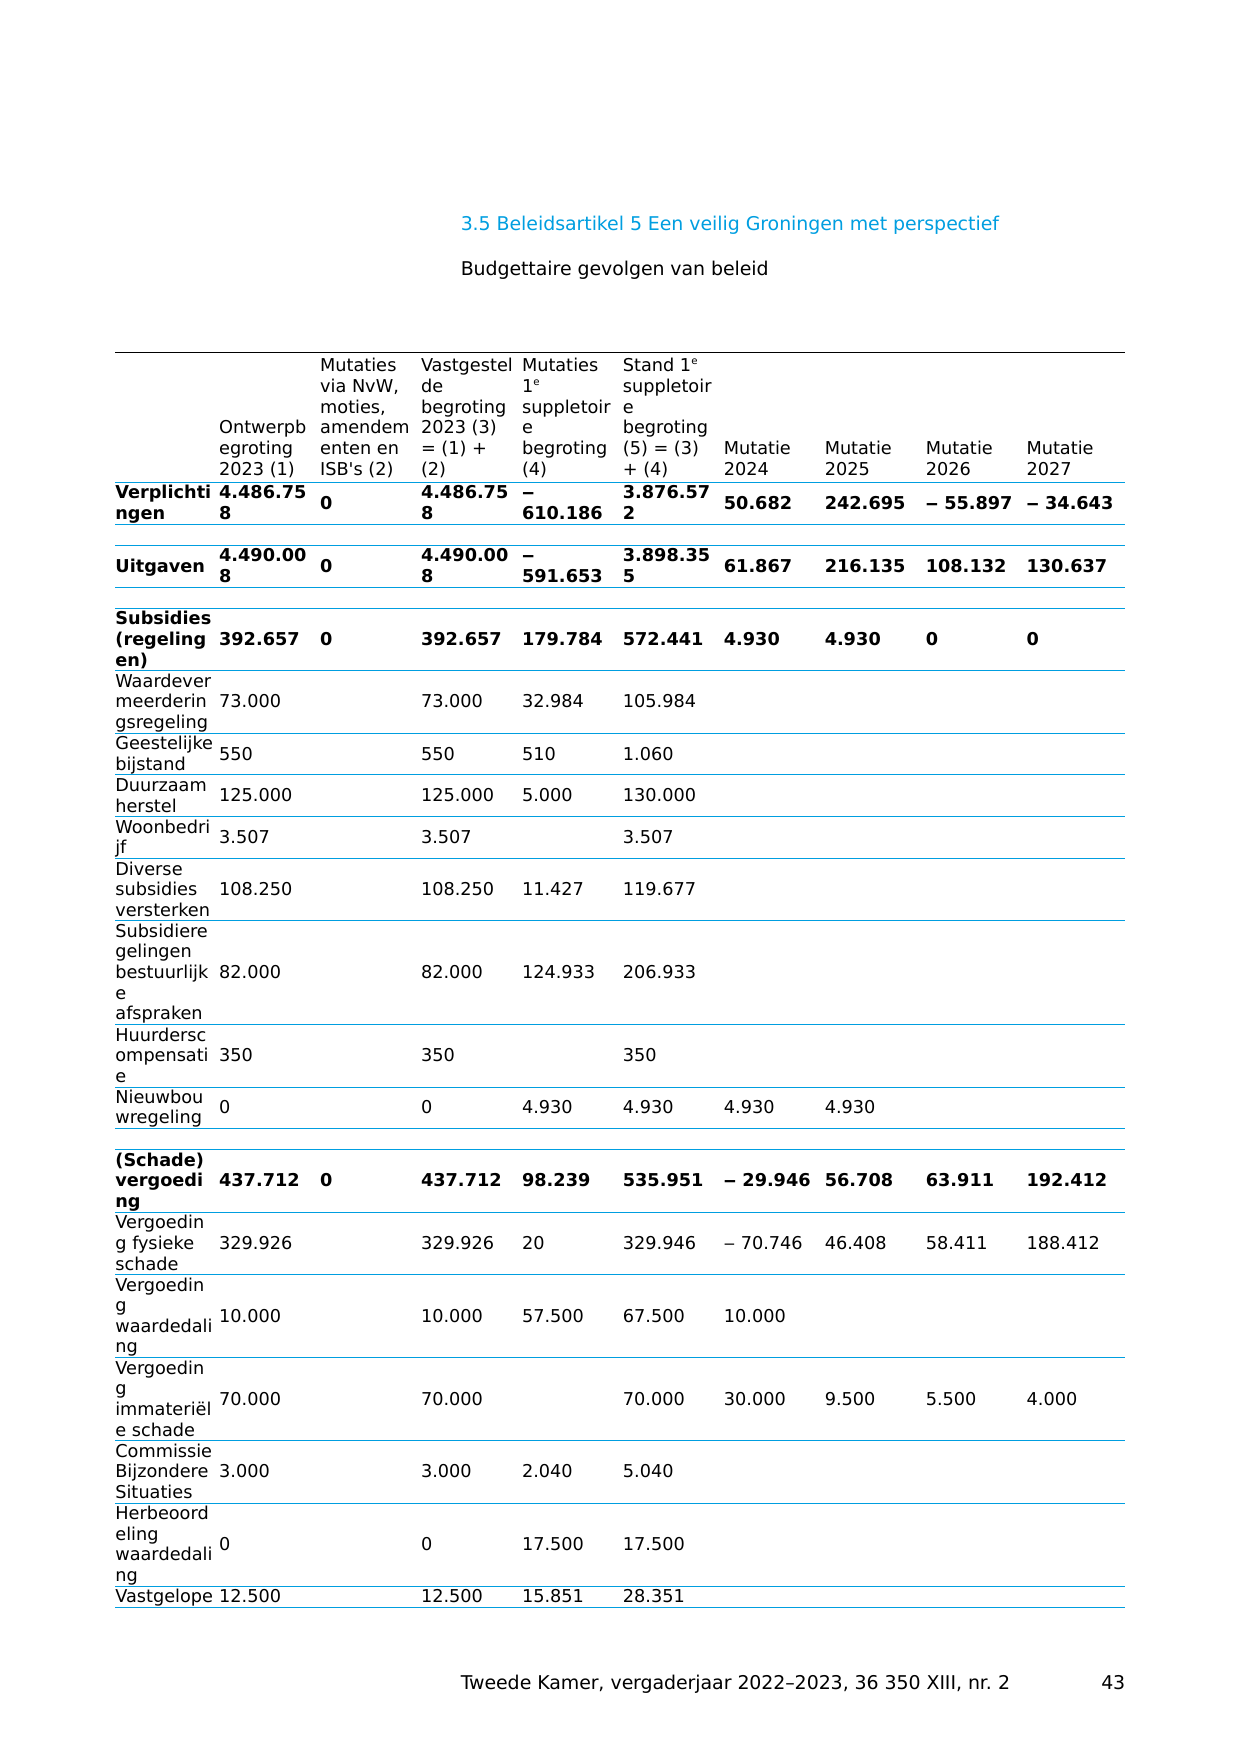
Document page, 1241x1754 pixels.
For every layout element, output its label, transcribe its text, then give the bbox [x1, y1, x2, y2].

table_cell Subsidies (regelingen) [115, 609, 216, 670]
table_cell 10.000 [418, 1275, 519, 1357]
table_cell 392.657 [216, 609, 317, 670]
table_cell [721, 734, 822, 774]
table_cell [822, 1025, 923, 1086]
table_cell [721, 1441, 822, 1502]
table_cell 70.000 [418, 1358, 519, 1440]
table_cell [923, 1025, 1023, 1086]
table_cell 50.682 [721, 483, 822, 524]
table_cell 3.507 [620, 817, 721, 858]
table_cell 242.695 [822, 483, 923, 524]
table_cell [418, 588, 519, 608]
table_cell 12.500 [418, 1587, 519, 1607]
table_cell 9.500 [822, 1358, 923, 1440]
table_cell [620, 525, 721, 545]
table_cell [721, 921, 822, 1024]
table_cell Woonbedrijf [115, 817, 216, 858]
table_cell [317, 1025, 418, 1086]
table_cell [721, 525, 822, 545]
table_cell 1.060 [620, 734, 721, 774]
table_cell Mutaties via NvW, moties, amendementen en ISB's (2) [317, 353, 418, 482]
table_cell [923, 1441, 1023, 1502]
table_cell 30.000 [721, 1358, 822, 1440]
table_cell 4.930 [519, 1088, 620, 1128]
table_cell [721, 671, 822, 733]
table_cell 20 [519, 1213, 620, 1274]
table_cell 0 [317, 546, 418, 587]
table_cell 4.490.008 [216, 546, 317, 587]
table_cell 0 [317, 1150, 418, 1212]
table_cell Mutatie 2027 [1024, 353, 1125, 482]
table_cell [519, 588, 620, 608]
table_cell Subsidieregelingen bestuurlijke afspraken [115, 921, 216, 1024]
table_cell 192.412 [1024, 1150, 1125, 1212]
table_cell ‒ 29.946 [721, 1150, 822, 1212]
table_cell 188.412 [1024, 1213, 1125, 1274]
table_cell 0 [317, 609, 418, 670]
table_cell 108.250 [216, 859, 317, 920]
table_cell 0 [923, 609, 1023, 670]
table_cell [317, 1504, 418, 1586]
table_cell 3.876.572 [620, 483, 721, 524]
table_cell [216, 525, 317, 545]
table_cell 98.239 [519, 1150, 620, 1212]
table_cell 82.000 [418, 921, 519, 1024]
table_cell 206.933 [620, 921, 721, 1024]
table_cell Vergoeding fysieke schade [115, 1213, 216, 1274]
table_cell [822, 588, 923, 608]
table_cell [822, 1129, 923, 1149]
table_cell [216, 588, 317, 608]
table_cell [721, 859, 822, 920]
table_cell [1024, 859, 1125, 920]
table_cell 510 [519, 734, 620, 774]
table_cell Mutatie 2024 [721, 353, 822, 482]
table_cell Vastgestelde begroting 2023 (3) = (1) + (2) [418, 353, 519, 482]
table_cell 329.926 [418, 1213, 519, 1274]
table_cell 10.000 [216, 1275, 317, 1357]
table_cell [1024, 525, 1125, 545]
table_cell [1024, 1129, 1125, 1149]
table_cell 535.951 [620, 1150, 721, 1212]
table_cell Vergoeding immateriële schade [115, 1358, 216, 1440]
table_cell Commissie Bijzondere Situaties [115, 1441, 216, 1502]
table_cell [923, 1275, 1023, 1357]
table_cell [317, 1213, 418, 1274]
table_cell [923, 588, 1023, 608]
table_cell [822, 921, 923, 1024]
table_cell 5.500 [923, 1358, 1023, 1440]
table_cell Ontwerpbegroting 2023 (1) [216, 353, 317, 482]
table_cell Uitgaven [115, 546, 216, 587]
table_cell [721, 817, 822, 858]
table_cell [317, 859, 418, 920]
table_cell Verplichtingen [115, 483, 216, 524]
table_cell [822, 1504, 923, 1586]
table_cell [1024, 1504, 1125, 1586]
table_cell 10.000 [721, 1275, 822, 1357]
table_cell 108.250 [418, 859, 519, 920]
table_cell 350 [418, 1025, 519, 1086]
table_cell 73.000 [216, 671, 317, 733]
table_cell ‒ 591.653 [519, 546, 620, 587]
table_cell (Schade)vergoeding [115, 1150, 216, 1212]
table_cell 70.000 [216, 1358, 317, 1440]
table_cell 4.930 [721, 1088, 822, 1128]
table_cell [418, 525, 519, 545]
table_cell [519, 1358, 620, 1440]
table_cell 4.486.758 [418, 483, 519, 524]
table_cell [923, 525, 1023, 545]
table_cell 3.507 [418, 817, 519, 858]
table_cell 12.500 [216, 1587, 317, 1607]
table_cell [1024, 1025, 1125, 1086]
table_cell 3.000 [418, 1441, 519, 1502]
table_cell 2.040 [519, 1441, 620, 1502]
table_cell [317, 1275, 418, 1357]
table_cell [1024, 1275, 1125, 1357]
table_cell [115, 1129, 216, 1149]
table_cell [721, 588, 822, 608]
table_cell Mutatie 2026 [923, 353, 1023, 482]
table_cell 329.926 [216, 1213, 317, 1274]
table_cell 130.637 [1024, 546, 1125, 587]
table_cell [317, 1358, 418, 1440]
table_cell [923, 817, 1023, 858]
title Budgettaire gevolgen van beleid [461, 258, 1125, 280]
table_cell 82.000 [216, 921, 317, 1024]
table_cell 329.946 [620, 1213, 721, 1274]
table_cell [1024, 775, 1125, 816]
table_cell [519, 1025, 620, 1086]
table_cell Vergoeding waardedaling [115, 1275, 216, 1357]
table_cell 124.933 [519, 921, 620, 1024]
table_cell Nieuwbouwregeling [115, 1088, 216, 1128]
table_cell [721, 775, 822, 816]
table_cell 5.040 [620, 1441, 721, 1502]
table_header Tabel 23 Budgettaire gevolgen van beleid art. 5 Een veilig Groningen met perspectief (Eerste suppletoire begroting) (bedragen x € 1.000) [115, 304, 1125, 352]
table_cell 550 [418, 734, 519, 774]
table_cell 130.000 [620, 775, 721, 816]
table_cell [317, 1587, 418, 1607]
table_cell Duurzaam herstel [115, 775, 216, 816]
table_cell 4.930 [620, 1088, 721, 1128]
table_cell [822, 525, 923, 545]
table_cell Huurderscompensatie [115, 1025, 216, 1086]
table_cell 350 [620, 1025, 721, 1086]
table_cell 119.677 [620, 859, 721, 920]
table_cell [317, 671, 418, 733]
table_cell 4.486.758 [216, 483, 317, 524]
table_cell 108.132 [923, 546, 1023, 587]
table_cell Mutatie 2025 [822, 353, 923, 482]
table_cell [115, 588, 216, 608]
table_cell [923, 734, 1023, 774]
table_cell [317, 921, 418, 1024]
table_cell 125.000 [418, 775, 519, 816]
table_cell 15.851 [519, 1587, 620, 1607]
table_cell [721, 1587, 822, 1607]
table_cell 3.898.355 [620, 546, 721, 587]
table_cell [317, 817, 418, 858]
table_cell 56.708 [822, 1150, 923, 1212]
table_cell [1024, 921, 1125, 1024]
table_cell 0 [418, 1088, 519, 1128]
table_cell 550 [216, 734, 317, 774]
table_cell [620, 588, 721, 608]
title 3.5 Beleidsartikel 5 Een veilig Groningen met perspectief [461, 213, 1125, 235]
table_cell [115, 525, 216, 545]
table_cell 32.984 [519, 671, 620, 733]
table_cell [822, 1275, 923, 1357]
table_cell [1024, 817, 1125, 858]
table_cell ‒ 34.643 [1024, 483, 1125, 524]
table_cell 0 [1024, 609, 1125, 670]
table_cell [317, 1088, 418, 1128]
table_cell [1024, 1441, 1125, 1502]
table_cell [519, 1129, 620, 1149]
table_cell [519, 525, 620, 545]
table_cell 125.000 [216, 775, 317, 816]
table_cell 58.411 [923, 1213, 1023, 1274]
table_cell [317, 1441, 418, 1502]
table_cell [418, 1129, 519, 1149]
table_cell [923, 1088, 1023, 1128]
table_cell 17.500 [519, 1504, 620, 1586]
table_cell 17.500 [620, 1504, 721, 1586]
table_cell 3.507 [216, 817, 317, 858]
table_cell [923, 775, 1023, 816]
table_cell 67.500 [620, 1275, 721, 1357]
table_cell Waardevermeerderingsregeling [115, 671, 216, 733]
table_cell ‒ 55.897 [923, 483, 1023, 524]
table_cell [923, 1504, 1023, 1586]
table_cell 4.000 [1024, 1358, 1125, 1440]
table_cell 4.930 [822, 609, 923, 670]
table_cell Stand 1e suppletoire begroting (5) = (3) + (4) [620, 353, 721, 482]
table_cell [822, 671, 923, 733]
table_cell 105.984 [620, 671, 721, 733]
table_cell 0 [317, 483, 418, 524]
table_cell 437.712 [418, 1150, 519, 1212]
table_cell Herbeoordeling waardedaling [115, 1504, 216, 1586]
table_cell [620, 1129, 721, 1149]
table_cell [115, 353, 216, 482]
table_cell [822, 1587, 923, 1607]
table_cell 4.930 [822, 1088, 923, 1128]
table_cell Geestelijke bijstand [115, 734, 216, 774]
table_cell [1024, 1587, 1125, 1607]
table_cell [822, 817, 923, 858]
table_cell [1024, 671, 1125, 733]
table_cell ‒ 610.186 [519, 483, 620, 524]
table_cell 0 [418, 1504, 519, 1586]
table_cell [721, 1129, 822, 1149]
table_cell 0 [216, 1088, 317, 1128]
table_cell [317, 1129, 418, 1149]
table_cell 46.408 [822, 1213, 923, 1274]
table_cell 0 [216, 1504, 317, 1586]
table_cell 70.000 [620, 1358, 721, 1440]
table_cell 4.490.008 [418, 546, 519, 587]
table_cell [216, 1129, 317, 1149]
table_cell 57.500 [519, 1275, 620, 1357]
table_cell [1024, 588, 1125, 608]
table_cell [317, 775, 418, 816]
table_cell [822, 1441, 923, 1502]
table_cell 350 [216, 1025, 317, 1086]
table_cell [317, 734, 418, 774]
table_cell [519, 817, 620, 858]
table_cell 73.000 [418, 671, 519, 733]
table_cell 63.911 [923, 1150, 1023, 1212]
table_cell [317, 588, 418, 608]
table_cell [822, 859, 923, 920]
table_cell [317, 525, 418, 545]
table_cell [923, 1587, 1023, 1607]
table_cell [923, 671, 1023, 733]
table_cell 437.712 [216, 1150, 317, 1212]
table_cell [822, 734, 923, 774]
table_cell 28.351 [620, 1587, 721, 1607]
table_cell 61.867 [721, 546, 822, 587]
table_cell 3.000 [216, 1441, 317, 1502]
table_cell [923, 859, 1023, 920]
table_cell Vastgelope [115, 1587, 216, 1607]
table_cell [1024, 1088, 1125, 1128]
table_cell 5.000 [519, 775, 620, 816]
table_cell [1024, 734, 1125, 774]
table_cell Mutaties 1e suppletoire begroting (4) [519, 353, 620, 482]
table_cell Diverse subsidies versterken [115, 859, 216, 920]
table_cell [923, 1129, 1023, 1149]
table_cell 4.930 [721, 609, 822, 670]
table_cell [721, 1504, 822, 1586]
table_cell 179.784 [519, 609, 620, 670]
table_cell [721, 1025, 822, 1086]
table_cell ‒ 70.746 [721, 1213, 822, 1274]
table_cell 216.135 [822, 546, 923, 587]
table_cell 572.441 [620, 609, 721, 670]
table_cell 11.427 [519, 859, 620, 920]
table_cell [822, 775, 923, 816]
table_cell 392.657 [418, 609, 519, 670]
table_cell [923, 921, 1023, 1024]
